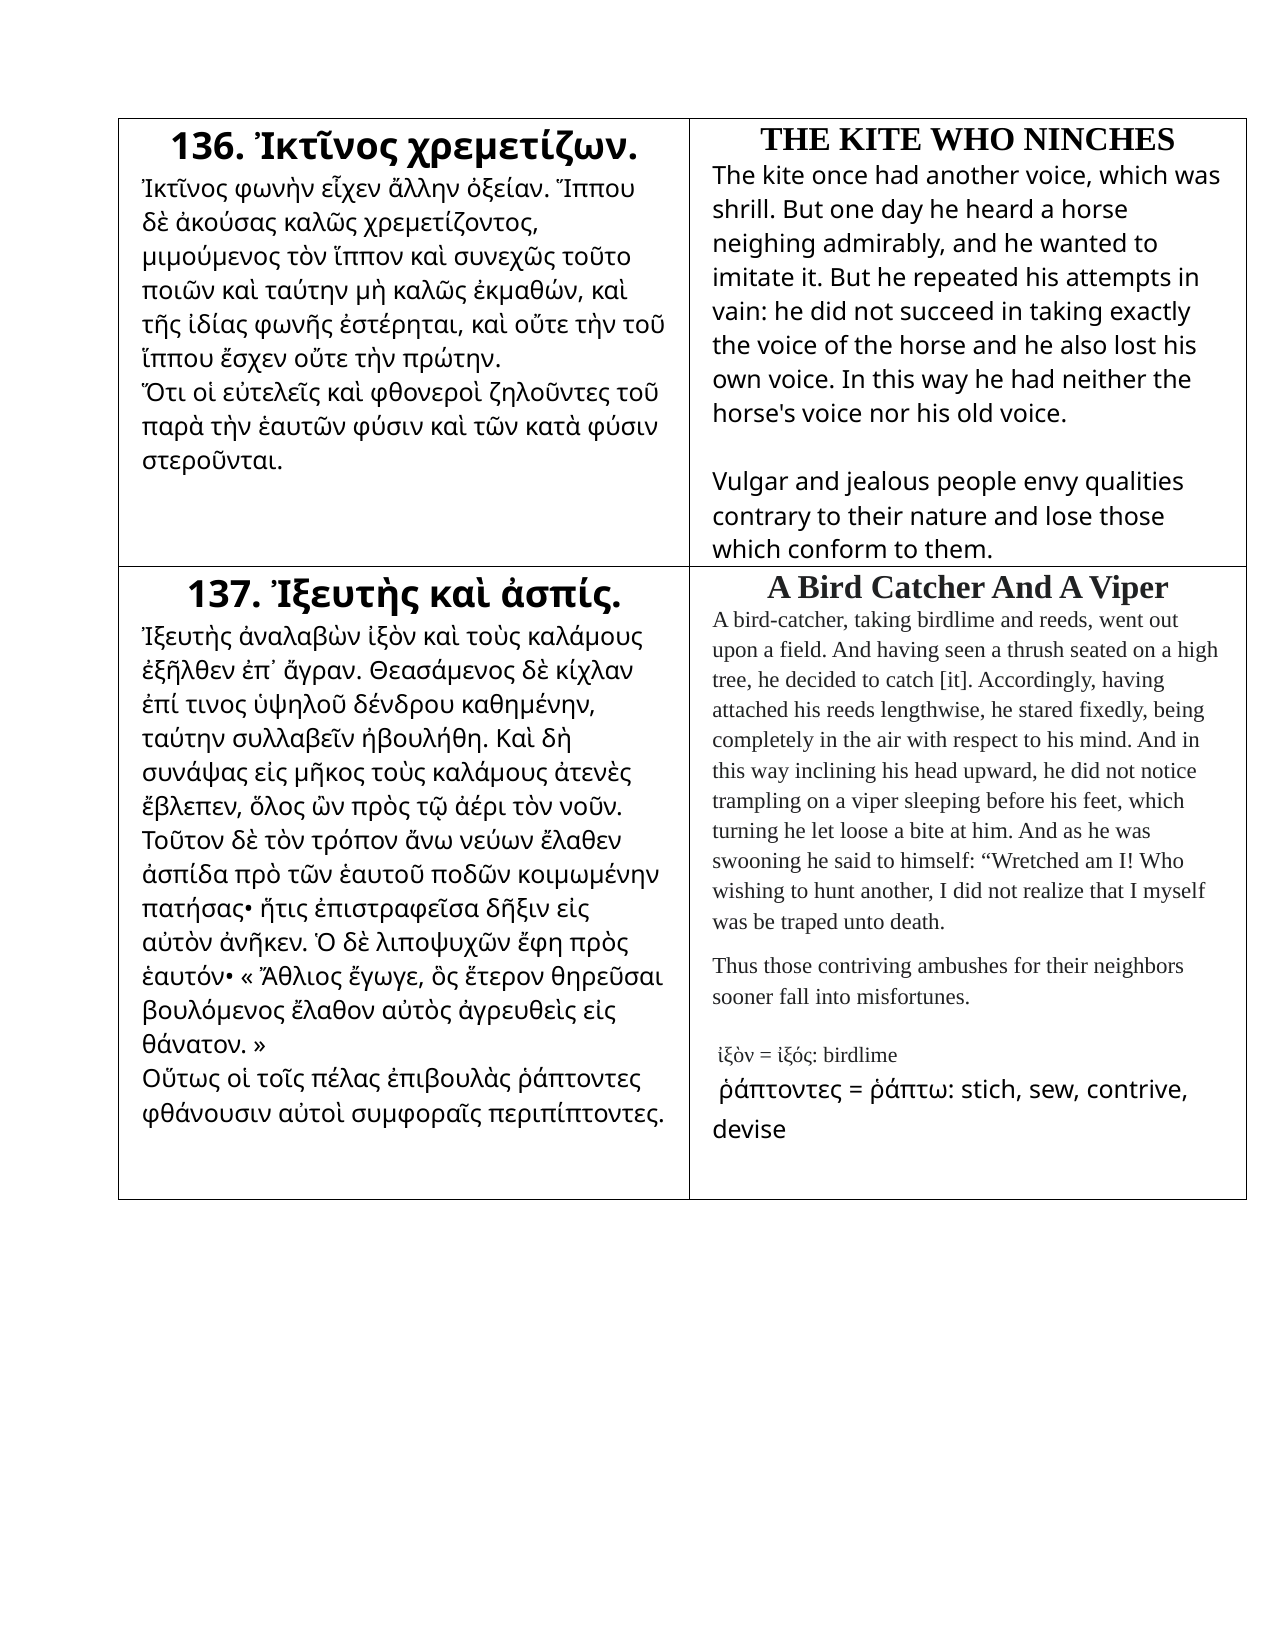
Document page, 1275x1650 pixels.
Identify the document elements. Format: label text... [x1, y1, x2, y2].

table_cell 136. Ἰκτῖνος χρεμετίζων. Ἰκτῖνος φωνὴν εἶχεν ἄλλην ὀξείαν. Ἵππου δὲ ἀκούσας καλῶς χρεμετίζοντος, μιμούμενος τὸν ἵππον καὶ συνεχῶς τοῦτο ποιῶν καὶ ταύτην μὴ καλῶς ἐκμαθών, καὶ τῆς ἰδίας φωνῆς ἐστέρηται, καὶ οὔτε τὴν τοῦ ἵππου ἔσχεν οὔτε τὴν πρώτην. Ὅτι οἱ εὐτελεῖς καὶ φθονεροὶ ζηλοῦντες τοῦ παρὰ τὴν ἑαυτῶν φύσιν καὶ τῶν κατὰ φύσιν στεροῦνται. [119, 119, 689, 566]
table_cell THE KITE WHO NINCHES The kite once had another voice, which was shrill. But one day he heard a horse neighing admirably, and he wanted to imitate it. But he repeated his attempts in vain: he did not succeed in taking exactly the voice of the horse and he also lost his own voice. In this way he had neither the horse's voice nor his old voice. Vulgar and jealous people envy qualities contrary to their nature and lose those which conform to them. [690, 119, 1246, 566]
table_cell A Bird Catcher And A Viper A bird-catcher, taking birdlime and reeds, went out upon a field. And having seen a thrush seated on a high tree, he decided to catch [it]. Accordingly, having attached his reeds lengthwise, he stared fixedly, being completely in the air with respect to his mind. And in this way inclining his head upward, he did not notice trampling on a viper sleeping before his feet, which turning he let loose a bite at him. And as he was swooning he said to himself: “Wretched am I! Who wishing to hunt another, I did not realize that I myself was be traped unto death. Thus those contriving ambushes for their neighbors sooner fall into misfortunes. ἰξὸν = ἰξός: birdlime ῥάπτοντες = ῥάπτω: stich, sew, contrive, devise [690, 567, 1246, 1199]
table_cell 137. Ἰξευτὴς καὶ ἀσπίς. Ἰξευτὴς ἀναλαβὼν ἰξὸν καὶ τοὺς καλάμους ἐξῆλθεν ἐπ᾿ ἄγραν. Θεασάμενος δὲ κίχλαν ἐπί τινος ὑψηλοῦ δένδρου καθημένην, ταύτην συλλαβεῖν ἠβουλήθη. Καὶ δὴ συνάψας εἰς μῆκος τοὺς καλάμους ἀτενὲς ἔβλεπεν, ὅλος ὢν πρὸς τῷ ἀέρι τὸν νοῦν. Τοῦτον δὲ τὸν τρόπον ἄνω νεύων ἔλαθεν ἀσπίδα πρὸ τῶν ἑαυτοῦ ποδῶν κοιμωμένην πατήσας• ἥτις ἐπιστραφεῖσα δῆξιν εἰς αὐτὸν ἀνῆκεν. Ὁ δὲ λιποψυχῶν ἔφη πρὸς ἑαυτόν• « Ἄθλιος ἔγωγε, ὃς ἕτερον θηρεῦσαι βουλόμενος ἔλαθον αὐτὸς ἀγρευθεὶς εἰς θάνατον. » Οὕτως οἱ τοῖς πέλας ἐπιβουλὰς ῥάπτοντες φθάνουσιν αὐτοὶ συμφοραῖς περιπίπτοντες. [119, 567, 689, 1199]
